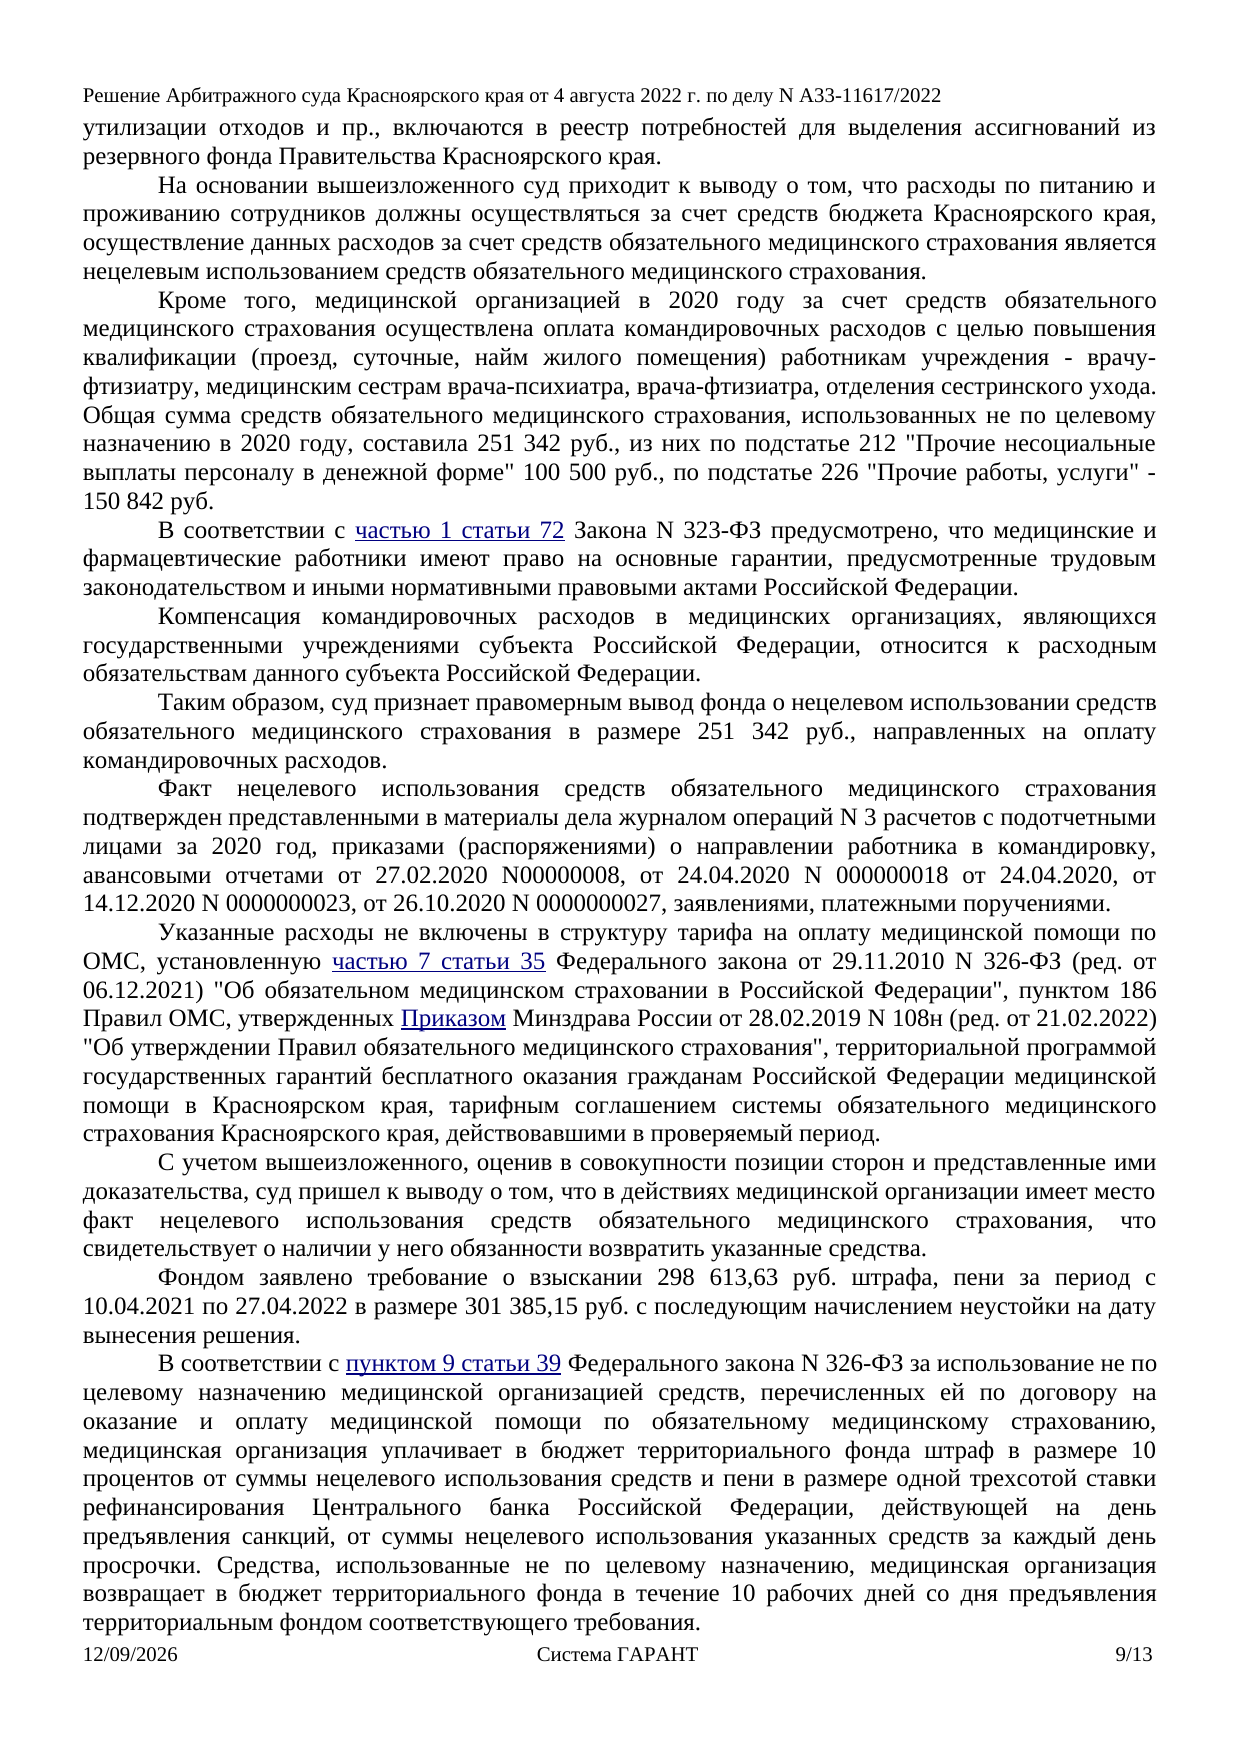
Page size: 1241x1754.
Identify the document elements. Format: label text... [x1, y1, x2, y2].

text Компенсация командировочных расходов в медицинских организациях, являющихся государственными учреждениями субъекта Российской Федерации, относится к расходным обязательствам данного субъекта Российской Федерации. [83, 601, 1157, 687]
text утилизации отходов и пр., включаются в реестр потребностей для выделения ассигнований из резервного фонда Правительства Красноярского края. [83, 112, 1157, 170]
text Факт нецелевого использования средств обязательного медицинского страхования подтвержден представленными в материалы дела журналом операций N 3 расчетов с подотчетными лицами за 2020 год, приказами (распоряжениями) о направлении работника в командировку, авансовыми отчетами от 27.02.2020 N00000008, от 24.04.2020 N 000000018 от 24.04.2020, от 14.12.2020 N 0000000023, от 26.10.2020 N 0000000027, заявлениями, платежными поручениями. [83, 773, 1157, 917]
text Таким образом, суд признает правомерным вывод фонда о нецелевом использовании средств обязательного медицинского страхования в размере 251 342 руб., направленных на оплату командировочных расходов. [83, 687, 1157, 773]
text В соответствии с пунктом 9 статьи 39 Федерального закона N 326-ФЗ за использование не по целевому назначению медицинской организацией средств, перечисленных ей по договору на оказание и оплату медицинской помощи по обязательному медицинскому страхованию, медицинская организация уплачивает в бюджет территориального фонда штраф в размере 10 процентов от суммы нецелевого использования средств и пени в размере одной трехсотой ставки рефинансирования Центрального банка Российской Федерации, действующей на день предъявления санкций, от суммы нецелевого использования указанных средств за каждый день просрочки. Средства, использованные не по целевому назначению, медицинская организация возвращает в бюджет территориального фонда в течение 10 рабочих дней со дня предъявления территориальным фондом соответствующего требования. [83, 1348, 1157, 1636]
text Кроме того, медицинской организацией в 2020 году за счет средств обязательного медицинского страхования осуществлена оплата командировочных расходов с целью повышения квалификации (проезд, суточные, найм жилого помещения) работникам учреждения - врачу-фтизиатру, медицинским сестрам врача-психиатра, врача-фтизиатра, отделения сестринского ухода. Общая сумма средств обязательного медицинского страхования, использованных не по целевому назначению в 2020 году, составила 251 342 руб., из них по подстатье 212 "Прочие несоциальные выплаты персоналу в денежной форме" 100 500 руб., по подстатье 226 "Прочие работы, услуги" - 150 842 руб. [83, 285, 1157, 515]
text Указанные расходы не включены в структуру тарифа на оплату медицинской помощи по ОМС, установленную частью 7 статьи 35 Федерального закона от 29.11.2010 N 326-ФЗ (ред. от 06.12.2021) "Об обязательном медицинском страховании в Российской Федерации", пунктом 186 Правил ОМС, утвержденных Приказом Минздрава России от 28.02.2019 N 108н (ред. от 21.02.2022) "Об утверждении Правил обязательного медицинского страхования", территориальной программой государственных гарантий бесплатного оказания гражданам Российской Федерации медицинской помощи в Красноярском края, тарифным соглашением системы обязательного медицинского страхования Красноярского края, действовавшими в проверяемый период. [83, 917, 1157, 1147]
text Фондом заявлено требование о взыскании 298 613,63 руб. штрафа, пени за период с 10.04.2021 по 27.04.2022 в размере 301 385,15 руб. с последующим начислением неустойки на дату вынесения решения. [83, 1262, 1157, 1348]
text В соответствии с частью 1 статьи 72 Закона N 323-ФЗ предусмотрено, что медицинские и фармацевтические работники имеют право на основные гарантии, предусмотренные трудовым законодательством и иными нормативными правовыми актами Российской Федерации. [83, 515, 1157, 601]
text На основании вышеизложенного суд приходит к выводу о том, что расходы по питанию и проживанию сотрудников должны осуществляться за счет средств бюджета Красноярского края, осуществление данных расходов за счет средств обязательного медицинского страхования является нецелевым использованием средств обязательного медицинского страхования. [83, 170, 1157, 285]
text С учетом вышеизложенного, оценив в совокупности позиции сторон и представленные ими доказательства, суд пришел к выводу о том, что в действиях медицинской организации имеет место факт нецелевого использования средств обязательного медицинского страхования, что свидетельствует о наличии у него обязанности возвратить указанные средства. [83, 1147, 1157, 1262]
